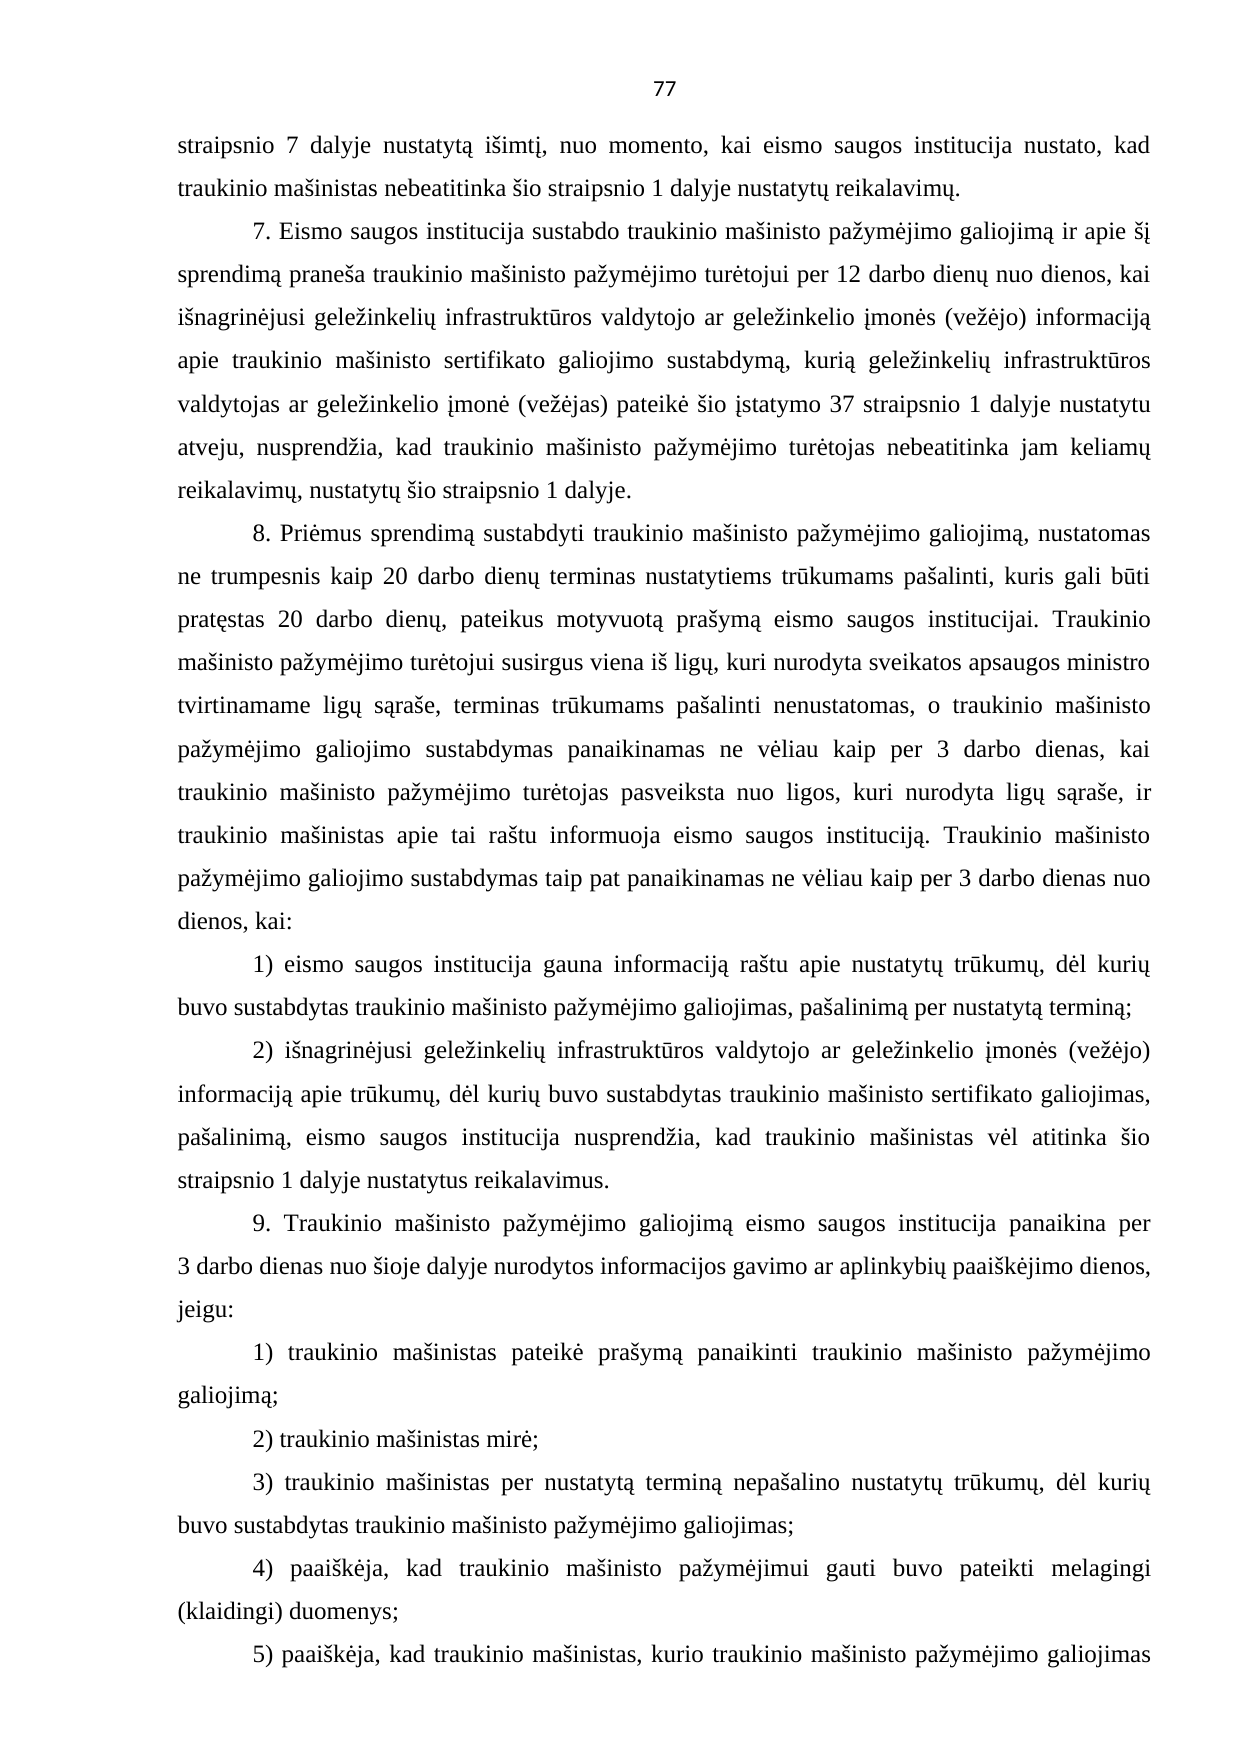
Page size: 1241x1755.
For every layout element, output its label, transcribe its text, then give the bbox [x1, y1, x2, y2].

text 5) paaiškėja, kad traukinio mašinistas, kurio traukinio mašinisto pažymėjimo galiojimas [177, 1639, 1152, 1668]
text 2) išnagrinėjusi geležinkelių infrastruktūros valdytojo ar geležinkelio įmonės (vežėjo) informaciją apie trūkumų, dėl kurių buvo sustabdytas traukinio mašinisto sertifikato galiojimas, pašalinimą, eismo saugos institucija nusprendžia, kad traukinio mašinistas vėl atitinka šio straipsnio 1 dalyje nustatytus reikalavimus. [177, 1036, 1152, 1194]
text 2) traukinio mašinistas mirė; [177, 1424, 1152, 1452]
text 7. Eismo saugos institucija sustabdo traukinio mašinisto pažymėjimo galiojimą ir apie šį sprendimą praneša traukinio mašinisto pažymėjimo turėtojui per 12 darbo dienų nuo dienos, kai išnagrinėjusi geležinkelių infrastruktūros valdytojo ar geležinkelio įmonės (vežėjo) informaciją apie traukinio mašinisto sertifikato galiojimo sustabdymą, kurią geležinkelių infrastruktūros valdytojas ar geležinkelio įmonė (vežėjas) pateikė šio įstatymo 37 straipsnio 1 dalyje nustatytu atveju, nusprendžia, kad traukinio mašinisto pažymėjimo turėtojas nebeatitinka jam keliamų reikalavimų, nustatytų šio straipsnio 1 dalyje. [177, 216, 1152, 504]
text 4) paaiškėja, kad traukinio mašinisto pažymėjimui gauti buvo pateikti melagingi (klaidingi) duomenys; [177, 1553, 1152, 1625]
text 9. Traukinio mašinisto pažymėjimo galiojimą eismo saugos institucija panaikina per 3 darbo dienas nuo šioje dalyje nurodytos informacijos gavimo ar aplinkybių paaiškėjimo dienos, jeigu: [177, 1208, 1152, 1323]
text 1) eismo saugos institucija gauna informaciją raštu apie nustatytų trūkumų, dėl kurių buvo sustabdytas traukinio mašinisto pažymėjimo galiojimas, pašalinimą per nustatytą terminą; [177, 949, 1152, 1021]
text straipsnio 7 dalyje nustatytą išimtį, nuo momento, kai eismo saugos institucija nustato, kad traukinio mašinistas nebeatitinka šio straipsnio 1 dalyje nustatytų reikalavimų. [177, 130, 1152, 202]
text 3) traukinio mašinistas per nustatytą terminą nepašalino nustatytų trūkumų, dėl kurių buvo sustabdytas traukinio mašinisto pažymėjimo galiojimas; [177, 1467, 1152, 1539]
text 1) traukinio mašinistas pateikė prašymą panaikinti traukinio mašinisto pažymėjimo galiojimą; [177, 1337, 1152, 1409]
text 8. Priėmus sprendimą sustabdyti traukinio mašinisto pažymėjimo galiojimą, nustatomas ne trumpesnis kaip 20 darbo dienų terminas nustatytiems trūkumams pašalinti, kuris gali būti pratęstas 20 darbo dienų, pateikus motyvuotą prašymą eismo saugos institucijai. Traukinio mašinisto pažymėjimo turėtojui susirgus viena iš ligų, kuri nurodyta sveikatos apsaugos ministro tvirtinamame ligų sąraše, terminas trūkumams pašalinti nenustatomas, o traukinio mašinisto pažymėjimo galiojimo sustabdymas panaikinamas ne vėliau kaip per 3 darbo dienas, kai traukinio mašinisto pažymėjimo turėtojas pasveiksta nuo ligos, kuri nurodyta ligų sąraše, ir traukinio mašinistas apie tai raštu informuoja eismo saugos instituciją. Traukinio mašinisto pažymėjimo galiojimo sustabdymas taip pat panaikinamas ne vėliau kaip per 3 darbo dienas nuo dienos, kai: [177, 518, 1152, 935]
